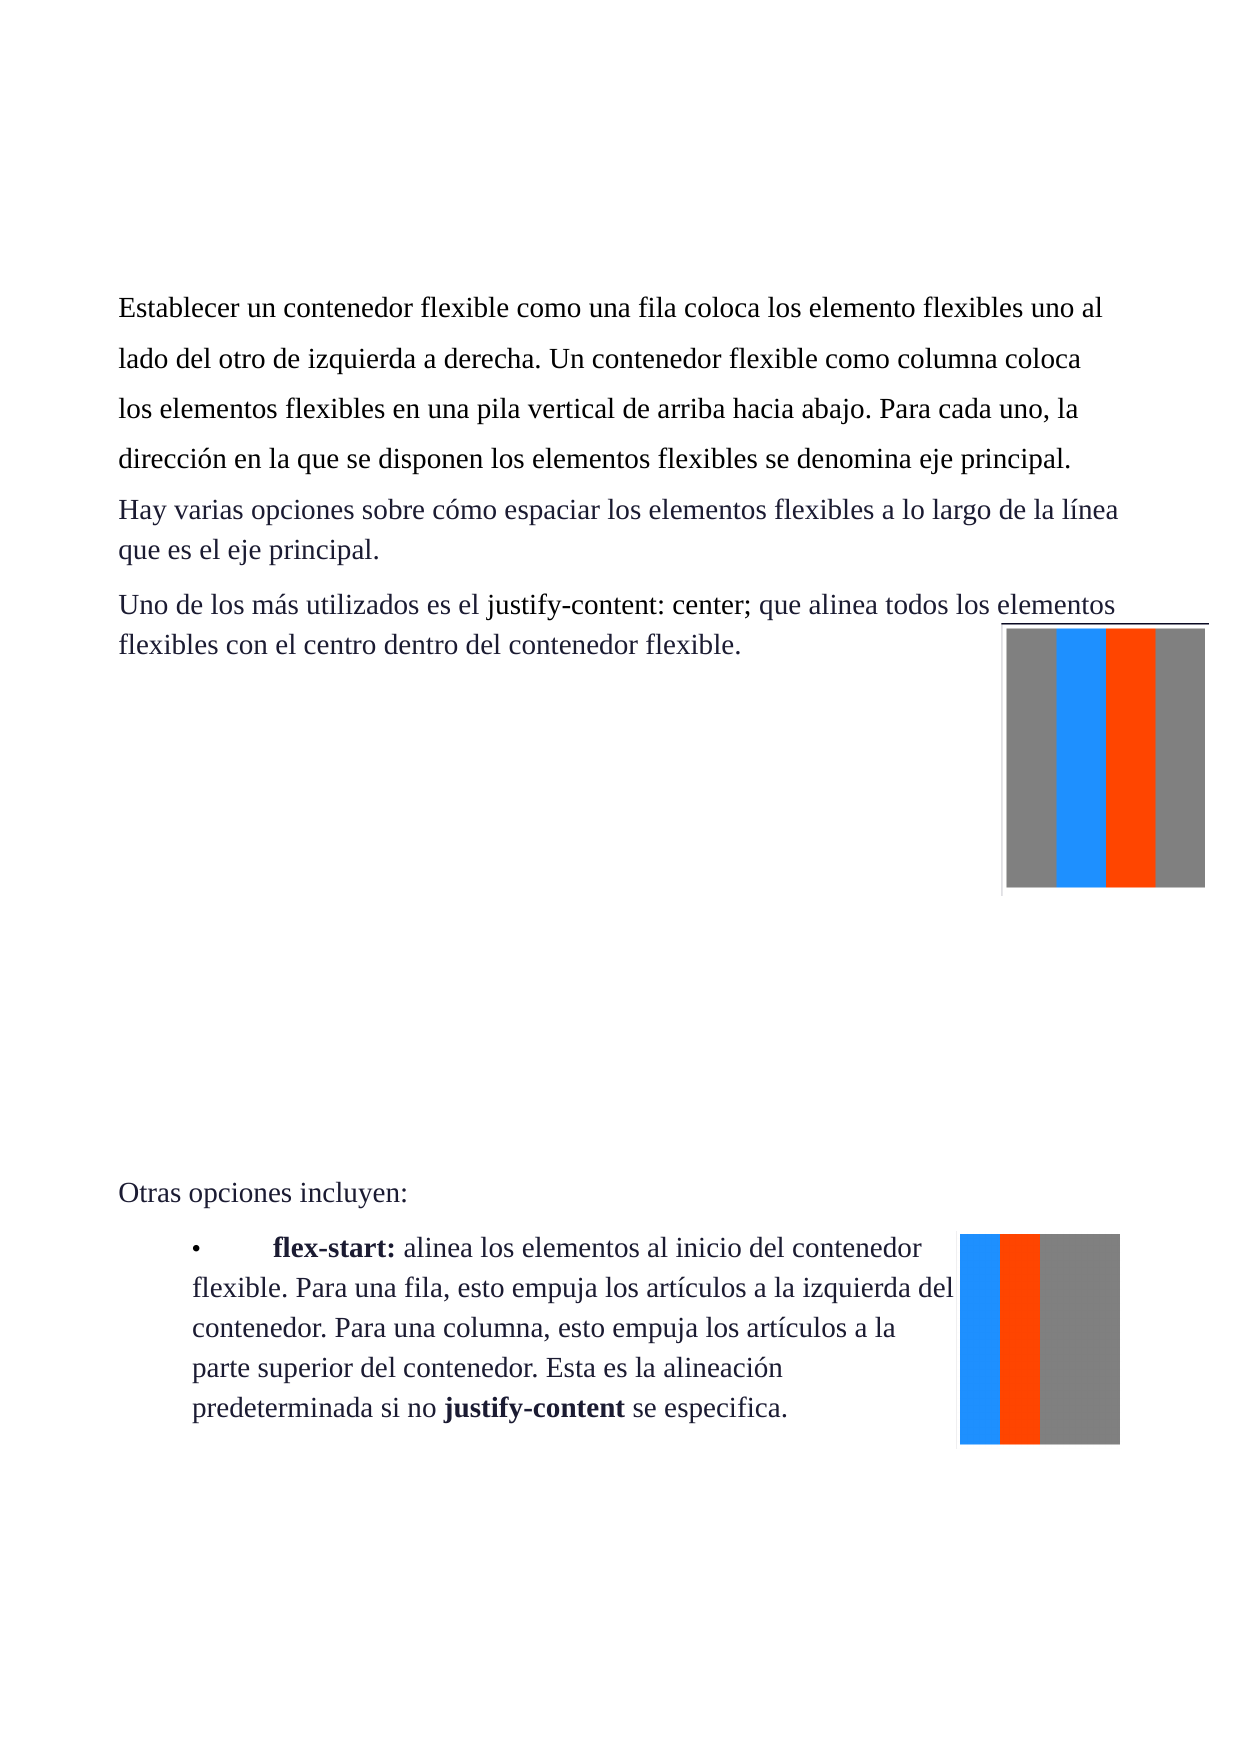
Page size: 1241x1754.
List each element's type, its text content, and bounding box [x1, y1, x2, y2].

text Hay varias opciones sobre cómo espaciar los elementos flexibles a lo largo de la línea que es el eje principal. [118, 492, 1122, 566]
text Otras opciones incluyen: [118, 1175, 1122, 1208]
text Uno de los más utilizados es el justify-content: center; que alinea todos los elementos flexibles con el centro dentro del contenedor flexible. [118, 587, 1122, 661]
text Establecer un contenedor flexible como una fila coloca los elemento flexibles uno al lado del otro de izquierda a derecha. Un contenedor flexible como columna coloca los elementos flexibles en una pila vertical de arriba hacia abajo. Para cada uno, la dirección en la que se disponen los elementos flexibles se denomina eje principal. [118, 291, 1122, 475]
list flex-start: alinea los elementos al inicio del contenedor flexible. Para una fila, esto empuja los artículos a la izquierda del contenedor. Para una columna, esto empuja los artículos a la parte superior del contenedor. Esta es la alineación predeterminada si no justify-content se especifica. [192, 1230, 1122, 1424]
